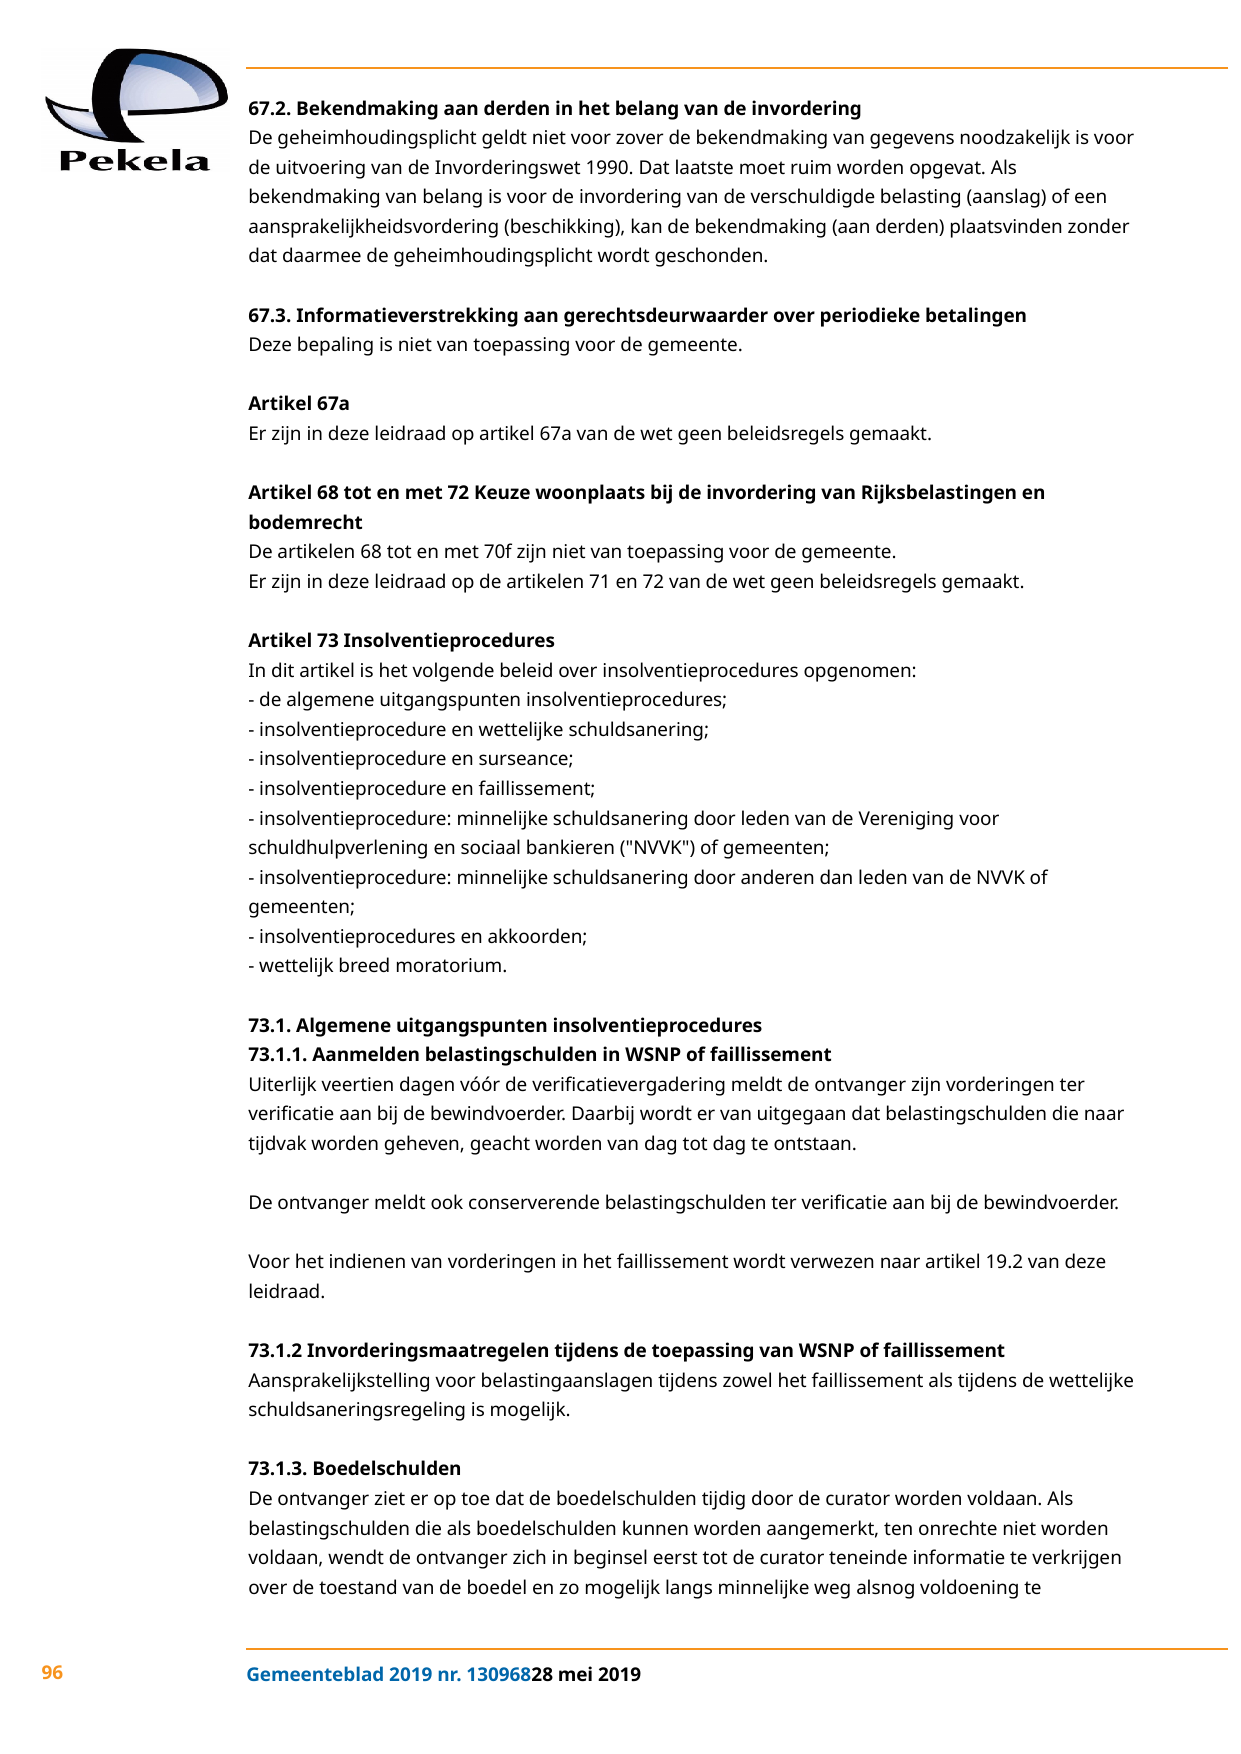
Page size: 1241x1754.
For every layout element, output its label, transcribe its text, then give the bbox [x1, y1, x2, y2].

text 67.2. Bekendmaking aan derden in het belang van de invordering [248, 95, 1152, 121]
text - de algemene uitgangspunten insolventieprocedures; [248, 686, 1152, 712]
text Aansprakelijkstelling voor belastingaanslagen tijdens zowel het faillissement als tijdens de wettelijke schuldsaneringsregeling is mogelijk. [248, 1367, 1152, 1422]
text 73.1. Algemene uitgangspunten insolventieprocedures [248, 1012, 1152, 1038]
text - insolventieprocedure en faillissement; [248, 775, 1152, 801]
text 73.1.1. Aanmelden belastingschulden in WSNP of faillissement [248, 1041, 1152, 1067]
text 67.3. Informatieverstrekking aan gerechtsdeurwaarder over periodieke betalingen [248, 302, 1152, 328]
text - insolventieprocedures en akkoorden; [248, 923, 1152, 949]
text - insolventieprocedure: minnelijke schuldsanering door leden van de Vereniging voor schuldhulpverlening en sociaal bankieren ("NVVK") of gemeenten; [248, 805, 1152, 860]
text Deze bepaling is niet van toepassing voor de gemeente. [248, 331, 1152, 357]
text - insolventieprocedure: minnelijke schuldsanering door anderen dan leden van de NVVK of gemeenten; [248, 864, 1152, 919]
text Er zijn in deze leidraad op de artikelen 71 en 72 van de wet geen beleidsregels gemaakt. [248, 568, 1152, 594]
text - insolventieprocedure en wettelijke schuldsanering; [248, 716, 1152, 742]
picture [41, 47, 231, 172]
text 73.1.3. Boedelschulden [248, 1456, 1152, 1481]
text In dit artikel is het volgende beleid over insolventieprocedures opgenomen: [248, 657, 1152, 683]
text 73.1.2 Invorderingsmaatregelen tijdens de toepassing van WSNP of faillissement [248, 1337, 1152, 1363]
text Artikel 68 tot en met 72 Keuze woonplaats bij de invordering van Rijksbelastingen en bodemrecht [248, 479, 1152, 535]
text - insolventieprocedure en surseance; [248, 746, 1152, 771]
text - wettelijk breed moratorium. [248, 953, 1152, 978]
text Artikel 67a [248, 391, 1152, 416]
text Artikel 73 Insolventieprocedures [248, 627, 1152, 653]
text Uiterlijk veertien dagen vóór de verificatievergadering meldt de ontvanger zijn vorderingen ter verificatie aan bij de bewindvoerder. Daarbij wordt er van uitgegaan dat belastingschulden die naar tijdvak worden geheven, geacht worden van dag tot dag te ontstaan. [248, 1071, 1152, 1156]
text De artikelen 68 tot en met 70f zijn niet van toepassing voor de gemeente. [248, 538, 1152, 564]
text De geheimhoudingsplicht geldt niet voor zover de bekendmaking van gegevens noodzakelijk is voor de uitvoering van de Invorderingswet 1990. Dat laatste moet ruim worden opgevat. Als bekendmaking van belang is voor de invordering van de verschuldigde belasting (aanslag) of een aansprakelijkheidsvordering (beschikking), kan de bekendmaking (aan derden) plaatsvinden zonder dat daarmee de geheimhoudingsplicht wordt geschonden. [248, 124, 1152, 268]
text De ontvanger meldt ook conserverende belastingschulden ter verificatie aan bij de bewindvoerder. [248, 1189, 1152, 1215]
text Er zijn in deze leidraad op artikel 67a van de wet geen beleidsregels gemaakt. [248, 420, 1152, 446]
text De ontvanger ziet er op toe dat de boedelschulden tijdig door de curator worden voldaan. Als belastingschulden die als boedelschulden kunnen worden aangemerkt, ten onrechte niet worden voldaan, wendt de ontvanger zich in beginsel eerst tot de curator teneinde informatie te verkrijgen over de toestand van de boedel en zo mogelijk langs minnelijke weg alsnog voldoening te [248, 1485, 1152, 1600]
text Voor het indienen van vorderingen in het faillissement wordt verwezen naar artikel 19.2 van deze leidraad. [248, 1248, 1152, 1304]
